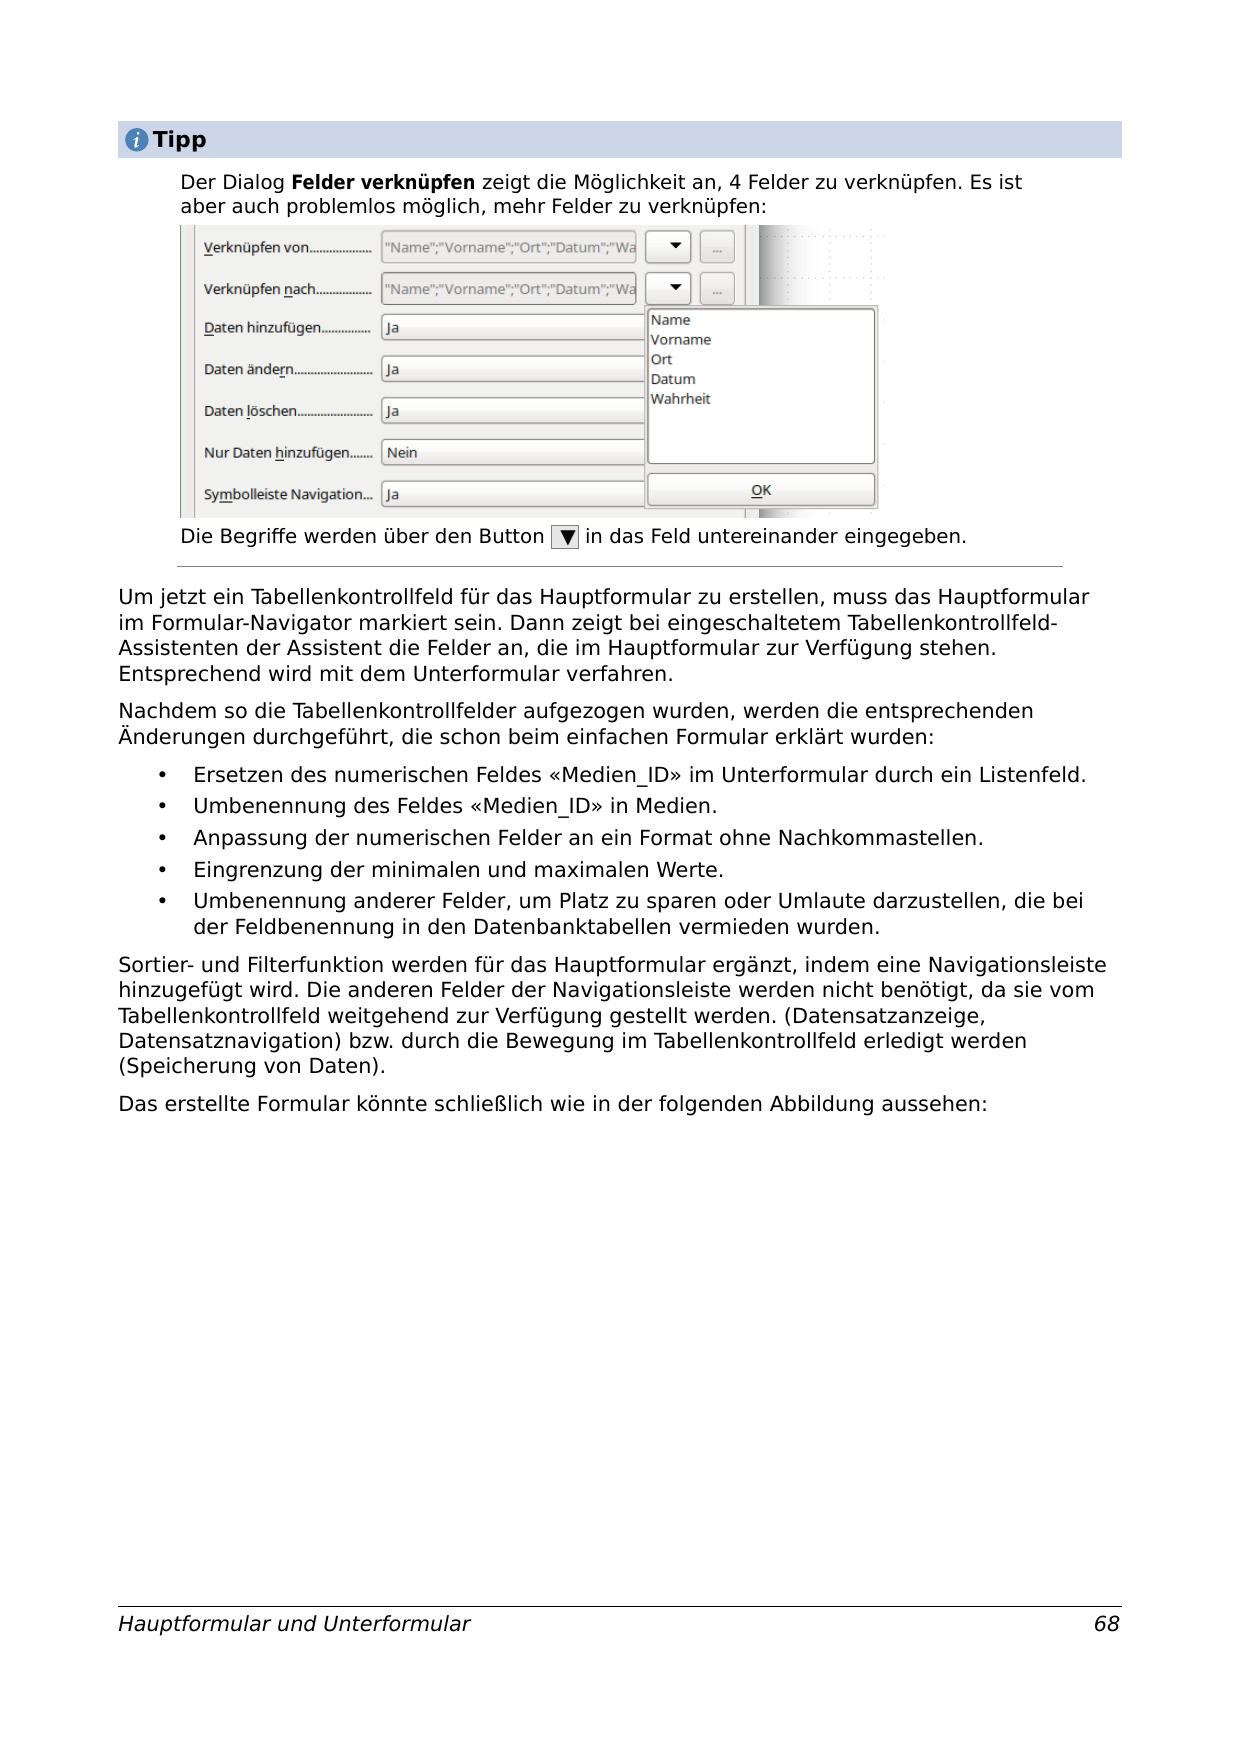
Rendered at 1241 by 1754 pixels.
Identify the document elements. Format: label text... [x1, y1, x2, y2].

list Tipp [118, 121, 1122, 158]
list Ersetzen des numerischen Feldes «Medien_ID» im Unterformular durch ein Listenfeld. [156, 763, 1122, 787]
list Umbenennung anderer Felder, um Platz zu sparen oder Umlaute darzustellen, die bei der Feldbenennung in den Datenbanktabellen vermieden wurden. [156, 889, 1122, 939]
text Das erstellte Formular könnte schließlich wie in der folgenden Abbildung aussehen: [118, 1092, 1122, 1117]
text Nachdem so die Tabellenkontrollfelder aufgezogen wurden, werden die entsprechenden Änderungen durchgeführt, die schon beim einfachen Formular erklärt wurden: [118, 699, 1122, 749]
list Umbenennung des Feldes «Medien_ID» in Medien. [156, 794, 1122, 819]
text Der Dialog Felder verknüpfen zeigt die Möglichkeit an, 4 Felder zu verknüpfen. Es ist aber auch problemlos möglich, mehr Felder zu verknüpfen: Die Begriffe werden über den Button ▼ in das Feld untereinander eingegeben. [177, 171, 1063, 566]
text Sortier- und Filterfunktion werden für das Hauptformular ergänzt, indem eine Navigationsleiste hinzugefügt wird. Die anderen Felder der Navigationsleiste werden nicht benötigt, da sie vom Tabellenkontrollfeld weitgehend zur Verfügung gestellt werden. (Datensatzanzeige, Datensatznavigation) bzw. durch die Bewegung im Tabellenkontrollfeld erledigt werden (Speicherung von Daten). [118, 953, 1122, 1079]
list Anpassung der numerischen Felder an ein Format ohne Nachkommastellen. [156, 826, 1122, 851]
list Eingrenzung der minimalen und maximalen Werte. [156, 858, 1122, 882]
text Um jetzt ein Tabellenkontrollfeld für das Hauptformular zu erstellen, muss das Hauptformular im Formular-Navigator markiert sein. Dann zeigt bei eingeschaltetem Tabellenkontrollfeld-Assistenten der Assistent die Felder an, die im Hauptformular zur Verfügung stehen. Entsprechend wird mit dem Unterformular verfahren. [118, 585, 1122, 686]
